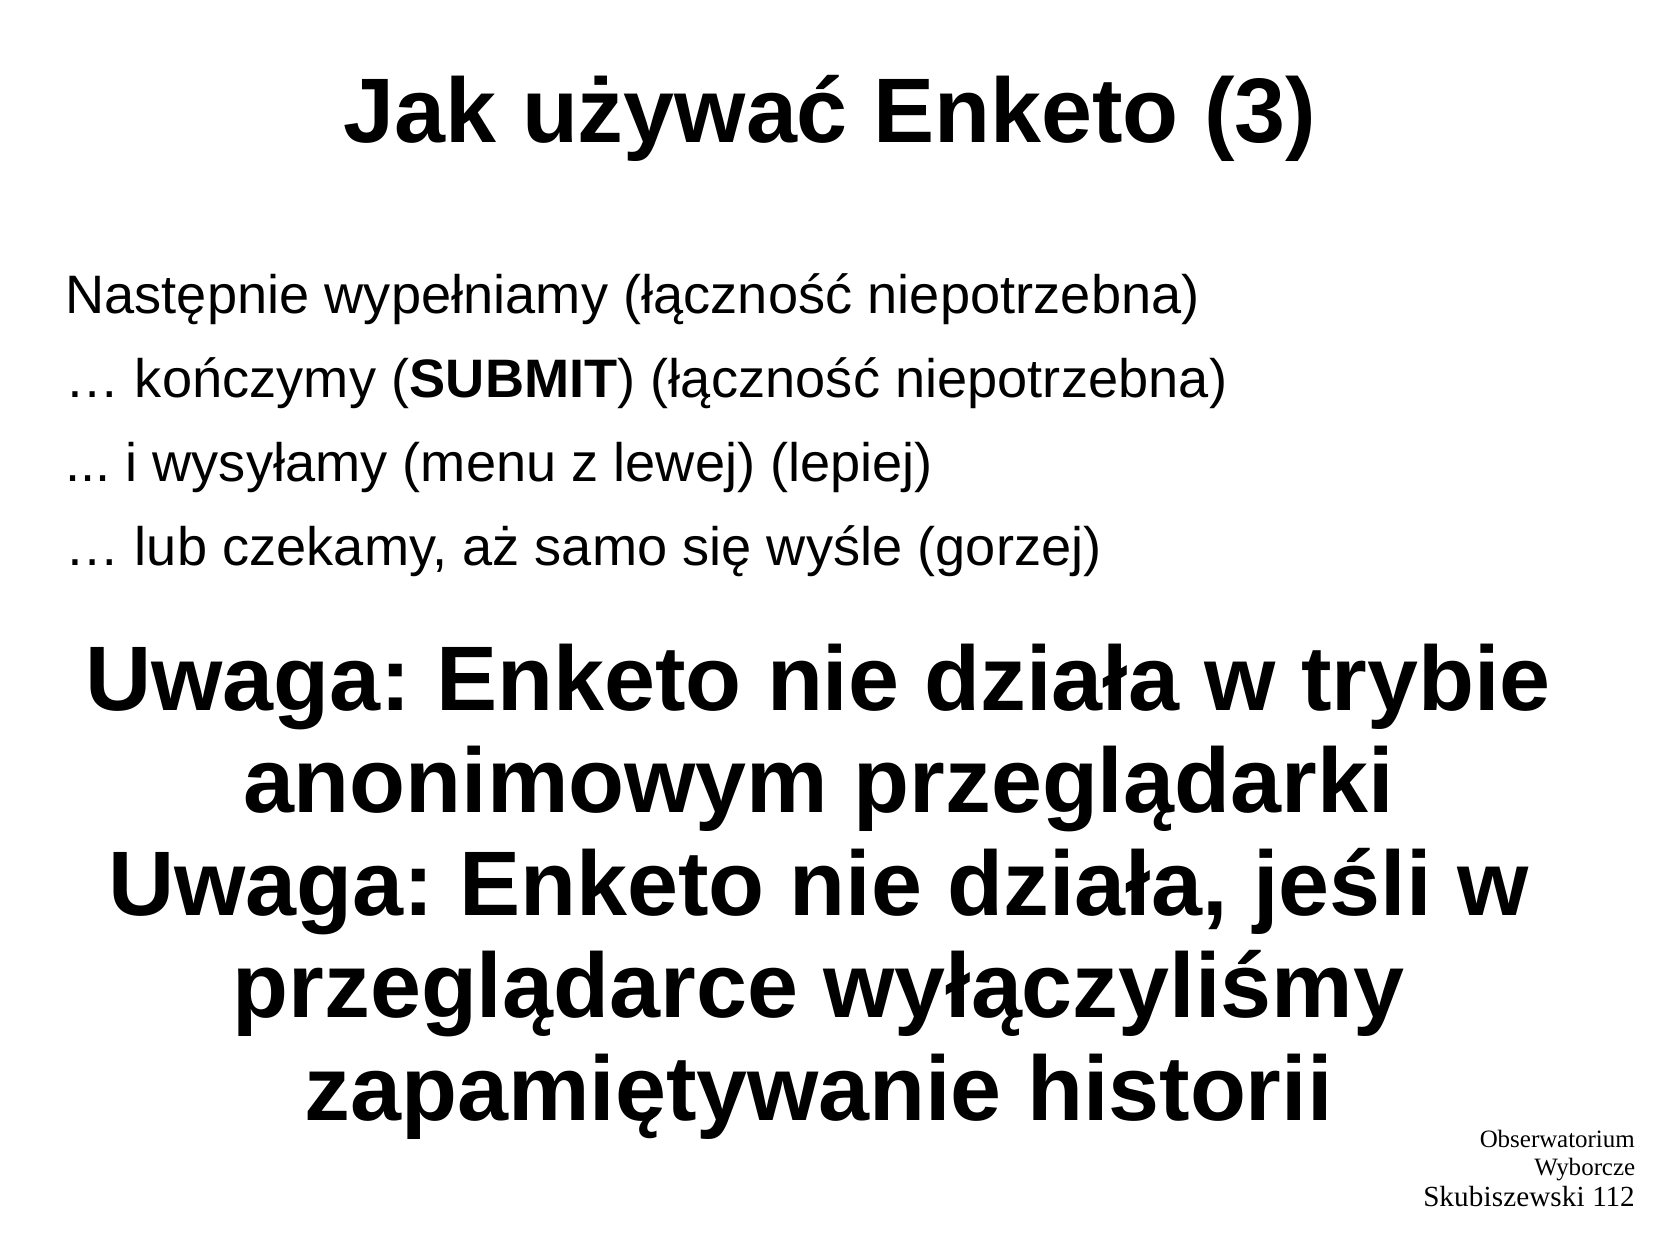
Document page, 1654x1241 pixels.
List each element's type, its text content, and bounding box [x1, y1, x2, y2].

list Następnie wypełniamy (łączność niepotrzebna) … kończymy (SUBMIT) (łączność niepotrzebna) ... i wysyłamy (menu z lewej) (lepiej) … lub czekamy, aż samo się wyśle (gorzej) [30, 180, 1583, 1156]
title Jak używać Enketo (3) [86, 60, 1575, 180]
title Uwaga: Enketo nie działa w trybie anonimowym przeglądarki Uwaga: Enketo nie działa, jeśli w przeglądarce wyłączyliśmy zapamiętywanie historii [75, 627, 1564, 1141]
